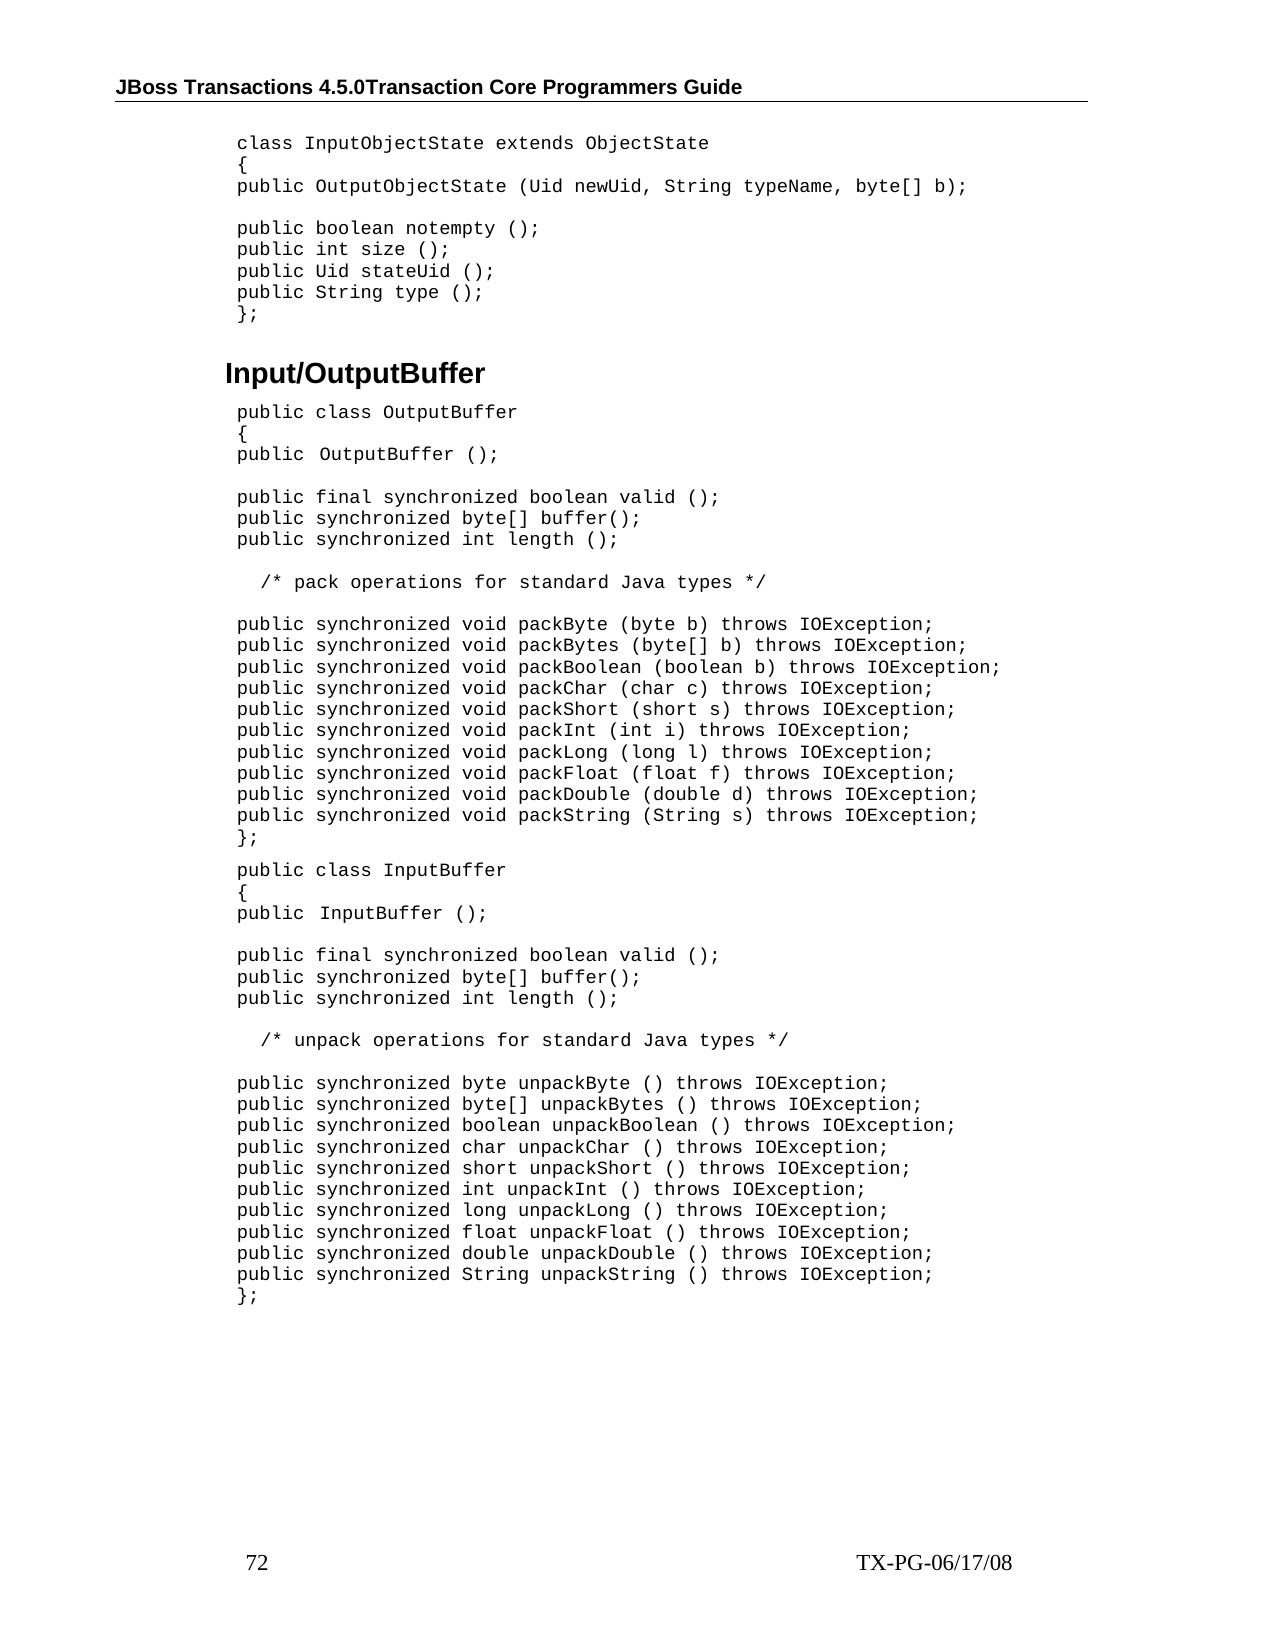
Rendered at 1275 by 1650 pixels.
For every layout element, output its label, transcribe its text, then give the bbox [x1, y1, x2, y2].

subtitle Input/OutputBuffer [225, 356, 1088, 390]
text public class InputBuffer { public InputBuffer (); public final synchronized boolean valid (); public synchronized byte[] buffer(); public synchronized int length (); /* unpack operations for standard Java types */ public synchronized byte unpackByte () throws IOException; public synchronized byte[] unpackBytes () throws IOException; public synchronized boolean unpackBoolean () throws IOException; public synchronized char unpackChar () throws IOException; public synchronized short unpackShort () throws IOException; public synchronized int unpackInt () throws IOException; public synchronized long unpackLong () throws IOException; public synchronized float unpackFloat () throws IOException; public synchronized double unpackDouble () throws IOException; public synchronized String unpackString () throws IOException; }; [237, 861, 1088, 1307]
text public class OutputBuffer { public OutputBuffer (); public final synchronized boolean valid (); public synchronized byte[] buffer(); public synchronized int length (); /* pack operations for standard Java types */ public synchronized void packByte (byte b) throws IOException; public synchronized void packBytes (byte[] b) throws IOException; public synchronized void packBoolean (boolean b) throws IOException; public synchronized void packChar (char c) throws IOException; public synchronized void packShort (short s) throws IOException; public synchronized void packInt (int i) throws IOException; public synchronized void packLong (long l) throws IOException; public synchronized void packFloat (float f) throws IOException; public synchronized void packDouble (double d) throws IOException; public synchronized void packString (String s) throws IOException; }; [237, 402, 1088, 849]
text class InputObjectState extends ObjectState { public OutputObjectState (Uid newUid, String typeName, byte[] b); public boolean notempty (); public int size (); public Uid stateUid (); public String type (); }; [237, 134, 1088, 325]
